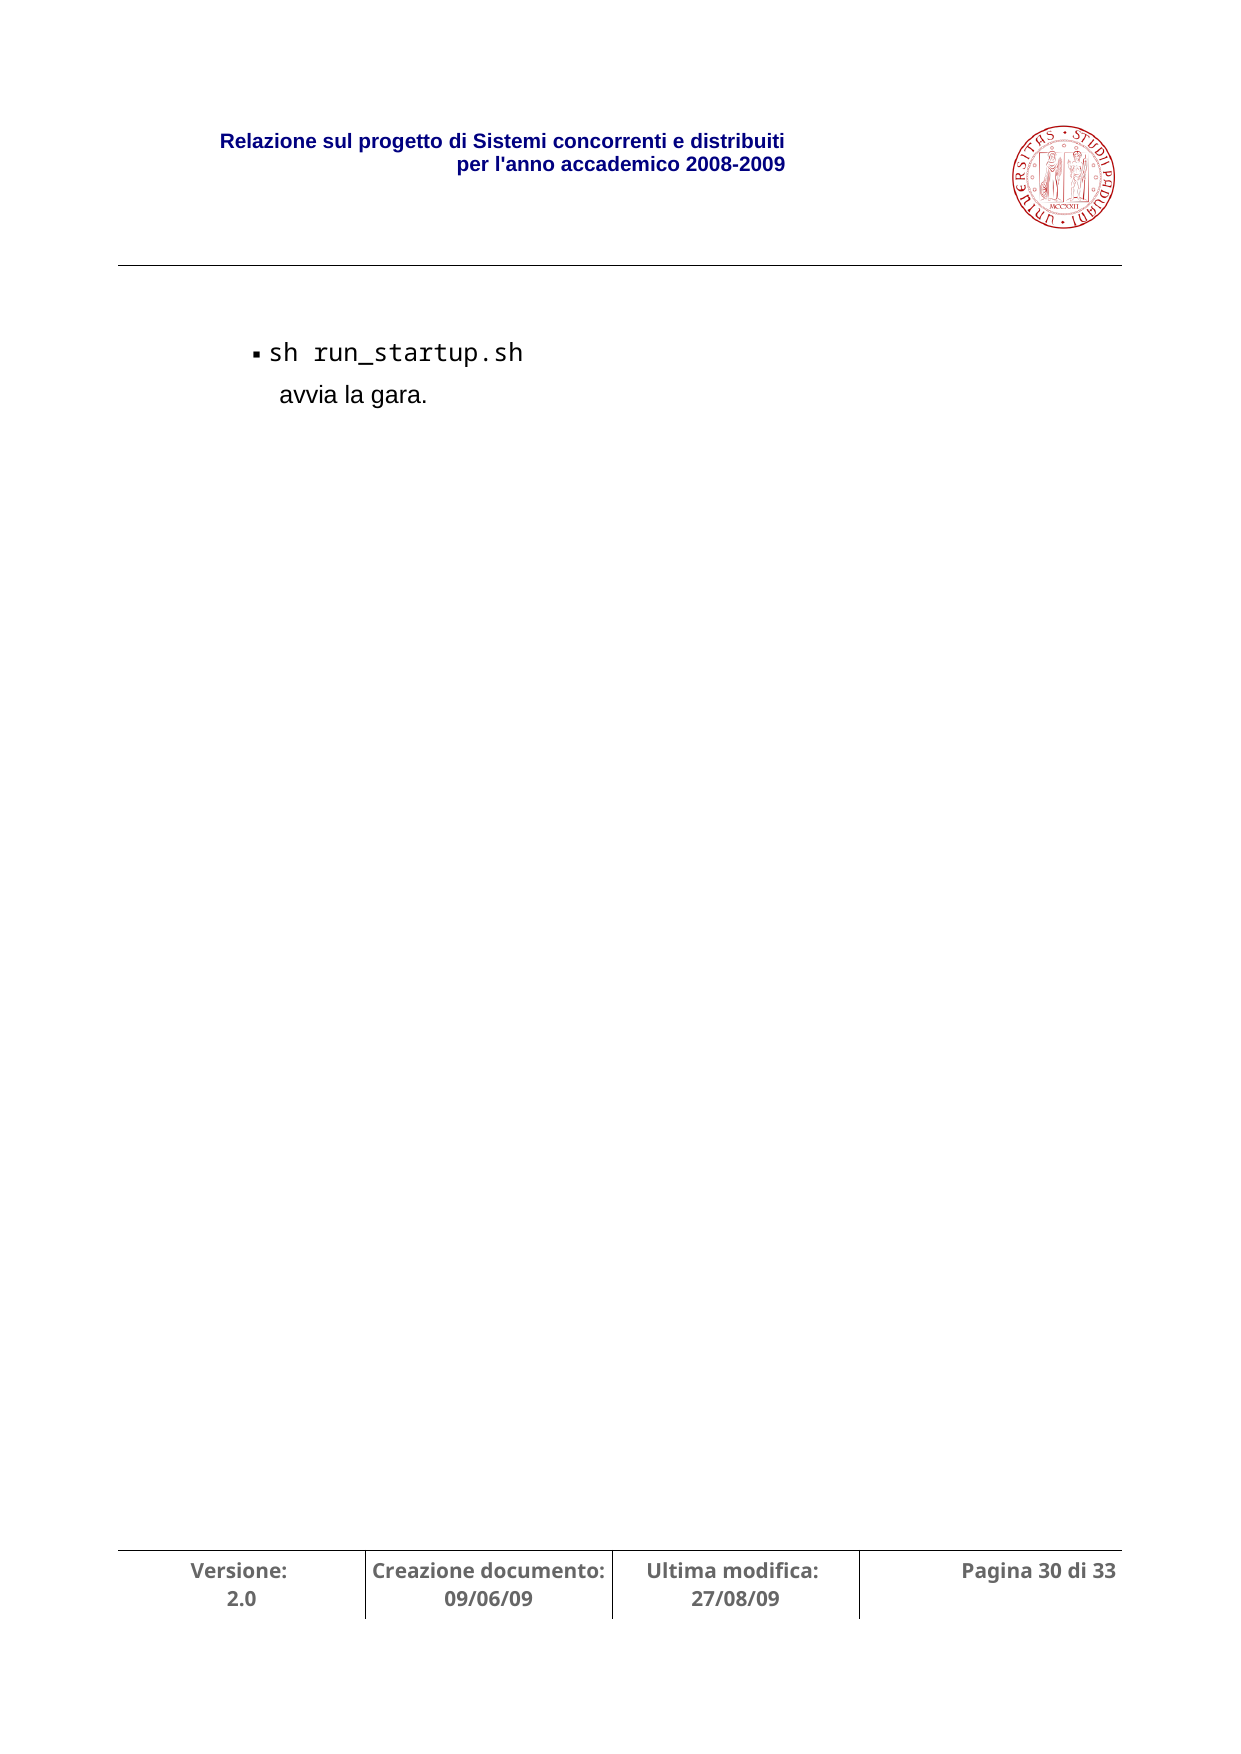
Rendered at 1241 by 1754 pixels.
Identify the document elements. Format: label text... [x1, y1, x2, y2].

picture [1010, 123, 1117, 231]
list sh run_startup.sh [249, 334, 1122, 368]
list avvia la gara. [249, 380, 1122, 408]
